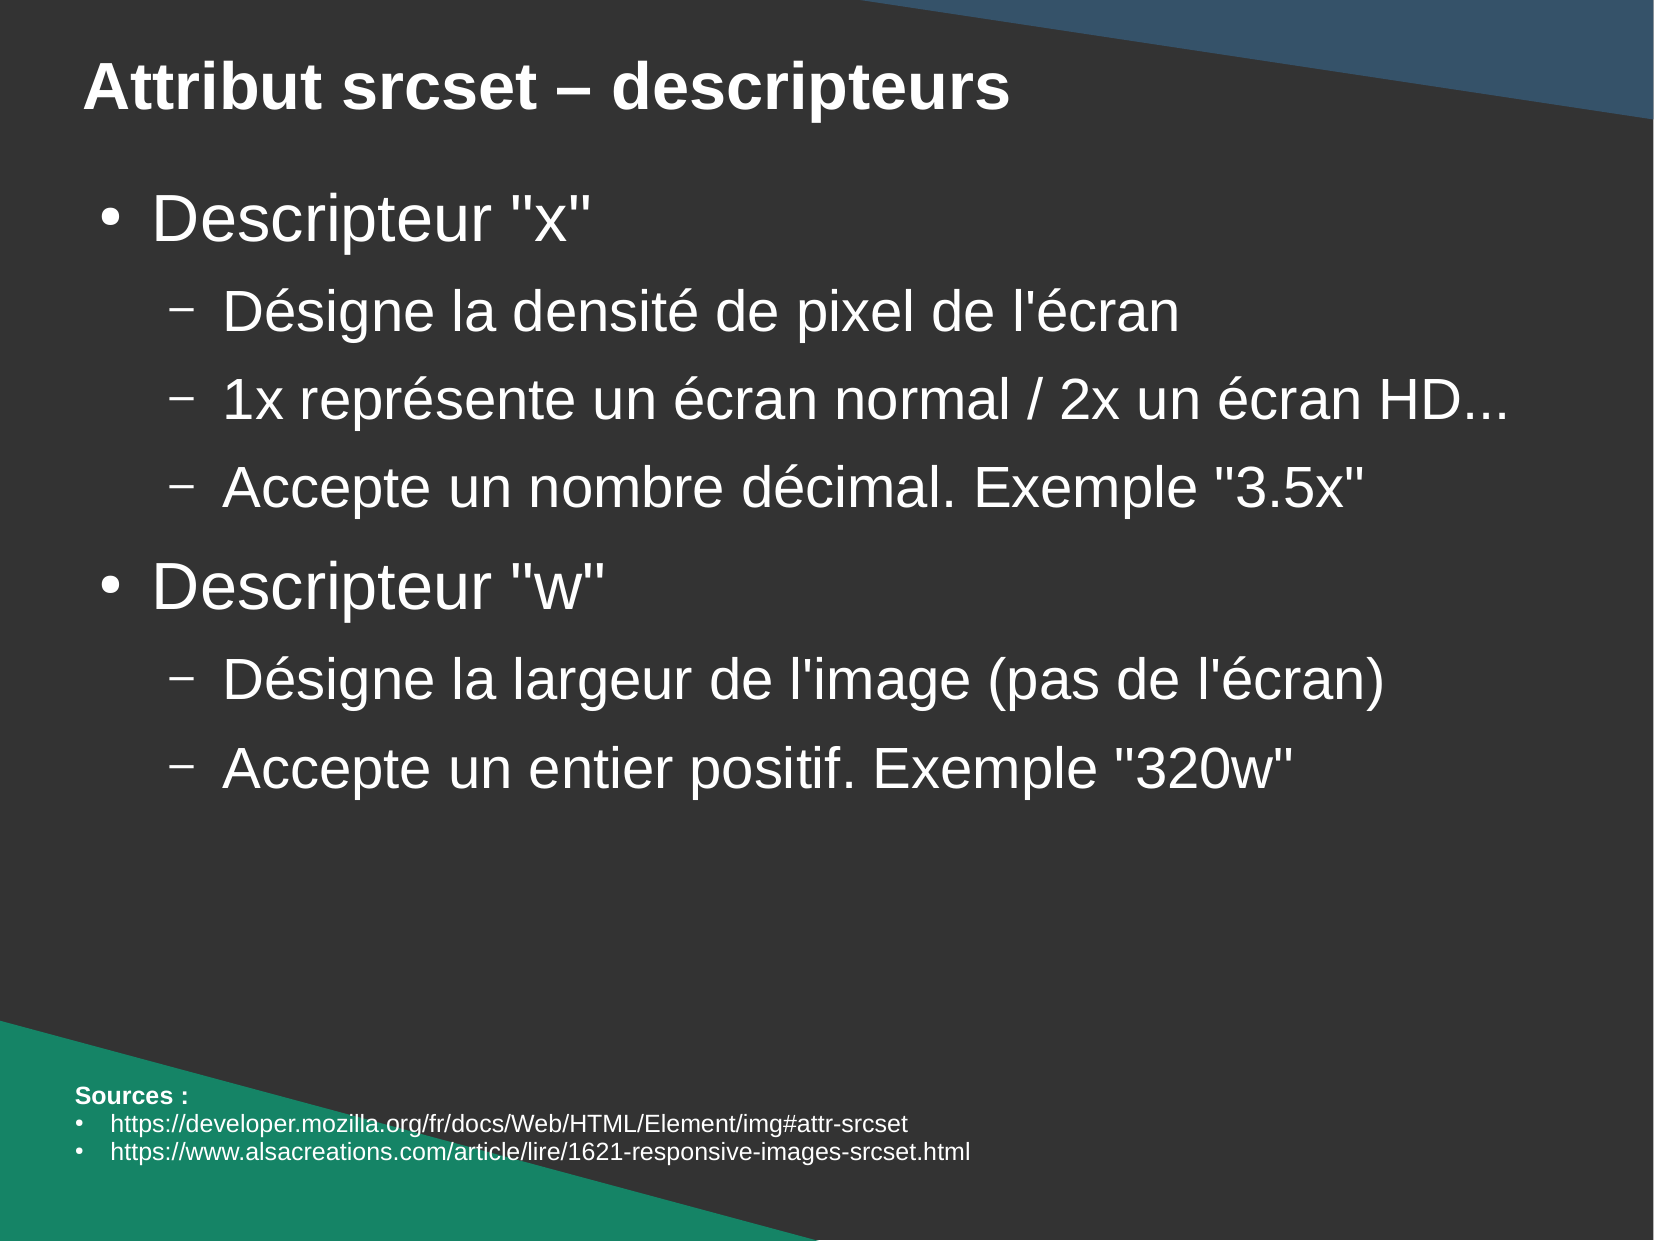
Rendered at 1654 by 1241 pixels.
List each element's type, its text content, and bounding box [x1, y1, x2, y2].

text_box Sources : https://developer.mozilla.org/fr/docs/Web/HTML/Element/img#attr-srcset https://www.alsacreations.com/article/lire/1621-responsive-images-srcset.html [60, 1074, 1546, 1241]
title Attribut srcset – descripteurs [82, 49, 1571, 162]
text_box [860, 0, 1654, 120]
list Descripteur "x" Désigne la densité de pixel de l'écran 1x représente un écran normal / 2x un écran HD... Accepte un nombre décimal. Exemple "3.5x" Descripteur "w" Désigne la largeur de l'image (pas de l'écran) Accepte un entier positif. Exemple "320w" [80, 180, 1605, 839]
text_box [0, 1020, 199, 1241]
